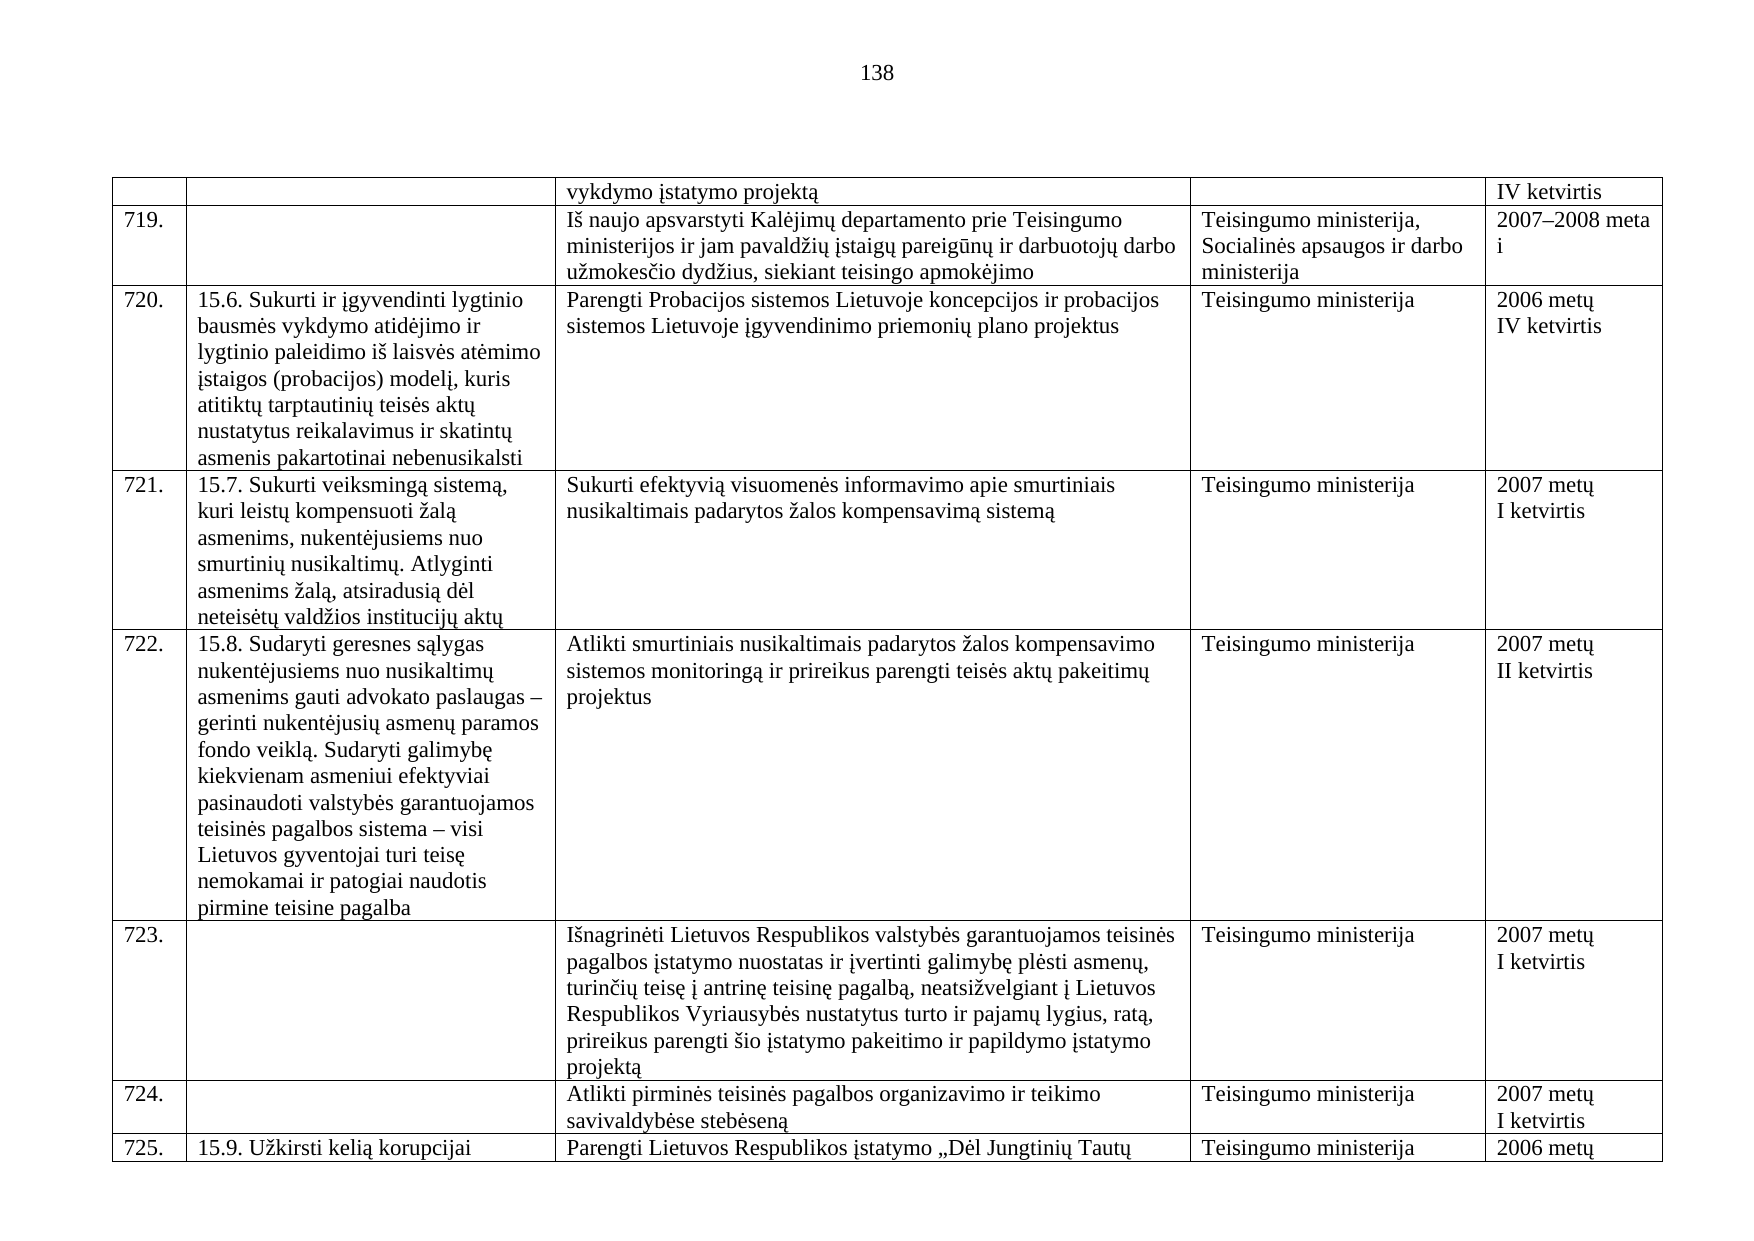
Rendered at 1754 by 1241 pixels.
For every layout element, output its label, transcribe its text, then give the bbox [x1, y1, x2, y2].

table_cell 15.8. Sudaryti geresnes sąlygas nukentėjusiems nuo nusikaltimų asmenims gauti advokato paslaugas – gerinti nukentėjusių asmenų paramos fondo veiklą. Sudaryti galimybę kiekvienam asmeniui efektyviai pasinaudoti valstybės garantuojamos teisinės pagalbos sistema – visi Lietuvos gyventojai turi teisę nemokamai ir patogiai naudotis pirmine teisine pagalba [187, 630, 555, 920]
table_cell Teisingumo ministerija, Socialinės apsaugos ir darbo ministerija [1191, 206, 1485, 285]
table_cell 2006 metų IV ketvirtis [1486, 286, 1662, 470]
table_cell 723. [113, 921, 186, 1079]
table_cell 725. [113, 1134, 186, 1161]
table_cell 719. [113, 206, 186, 285]
table_cell vykdymo įstatymo projektą [556, 178, 1190, 204]
table_cell 15.7. Sukurti veiksmingą sistemą, kuri leistų kompensuoti žalą asmenims, nukentėjusiems nuo smurtinių nusikaltimų. Atlyginti asmenims žalą, atsiradusią dėl neteisėtų valdžios institucijų aktų [187, 471, 555, 629]
table_cell Teisingumo ministerija [1191, 921, 1485, 1079]
table_cell Teisingumo ministerija [1191, 1081, 1485, 1133]
table_cell 722. [113, 630, 186, 920]
table_cell Išnagrinėti Lietuvos Respublikos valstybės garantuojamos teisinės pagalbos įstatymo nuostatas ir įvertinti galimybę plėsti asmenų, turinčių teisę į antrinę teisinę pagalbą, neatsižvelgiant į Lietuvos Respublikos Vyriausybės nustatytus turto ir pajamų lygius, ratą, prireikus parengti šio įstatymo pakeitimo ir papildymo įstatymo projektą [556, 921, 1190, 1079]
table_cell Teisingumo ministerija [1191, 471, 1485, 629]
table_cell 721. [113, 471, 186, 629]
table_cell [187, 921, 555, 1079]
table_cell 15.9. Užkirsti kelią korupcijai [187, 1134, 555, 1161]
table_cell Parengti Probacijos sistemos Lietuvoje koncepcijos ir probacijos sistemos Lietuvoje įgyvendinimo priemonių plano projektus [556, 286, 1190, 470]
table_cell [1191, 178, 1485, 204]
table_cell [113, 178, 186, 204]
table_cell Atlikti pirminės teisinės pagalbos organizavimo ir teikimo savivaldybėse stebėseną [556, 1081, 1190, 1133]
table_cell Parengti Lietuvos Respublikos įstatymo „Dėl Jungtinių Tautų [556, 1134, 1190, 1161]
table_cell 720. [113, 286, 186, 470]
table_cell [187, 178, 555, 204]
table_cell 2007–2008 metai [1486, 206, 1662, 285]
table_cell 724. [113, 1081, 186, 1133]
table_cell Iš naujo apsvarstyti Kalėjimų departamento prie Teisingumo ministerijos ir jam pavaldžių įstaigų pareigūnų ir darbuotojų darbo užmokesčio dydžius, siekiant teisingo apmokėjimo [556, 206, 1190, 285]
table_cell 2007 metų I ketvirtis [1486, 471, 1662, 629]
table_cell 2007 metų II ketvirtis [1486, 630, 1662, 920]
table_cell IV ketvirtis [1486, 178, 1662, 204]
table_cell Sukurti efektyvią visuomenės informavimo apie smurtiniais nusikaltimais padarytos žalos kompensavimą sistemą [556, 471, 1190, 629]
table_cell 2007 metų I ketvirtis [1486, 1081, 1662, 1133]
table_cell 2007 metų I ketvirtis [1486, 921, 1662, 1079]
table_cell Teisingumo ministerija [1191, 630, 1485, 920]
table_cell [187, 206, 555, 285]
table_cell Atlikti smurtiniais nusikaltimais padarytos žalos kompensavimo sistemos monitoringą ir prireikus parengti teisės aktų pakeitimų projektus [556, 630, 1190, 920]
table_cell Teisingumo ministerija [1191, 1134, 1485, 1161]
table_cell Teisingumo ministerija [1191, 286, 1485, 470]
table_cell 15.6. Sukurti ir įgyvendinti lygtinio bausmės vykdymo atidėjimo ir lygtinio paleidimo iš laisvės atėmimo įstaigos (probacijos) modelį, kuris atitiktų tarptautinių teisės aktų nustatytus reikalavimus ir skatintų asmenis pakartotinai nebenusikalsti [187, 286, 555, 470]
table_cell 2006 metų [1486, 1134, 1662, 1161]
table_cell [187, 1081, 555, 1133]
